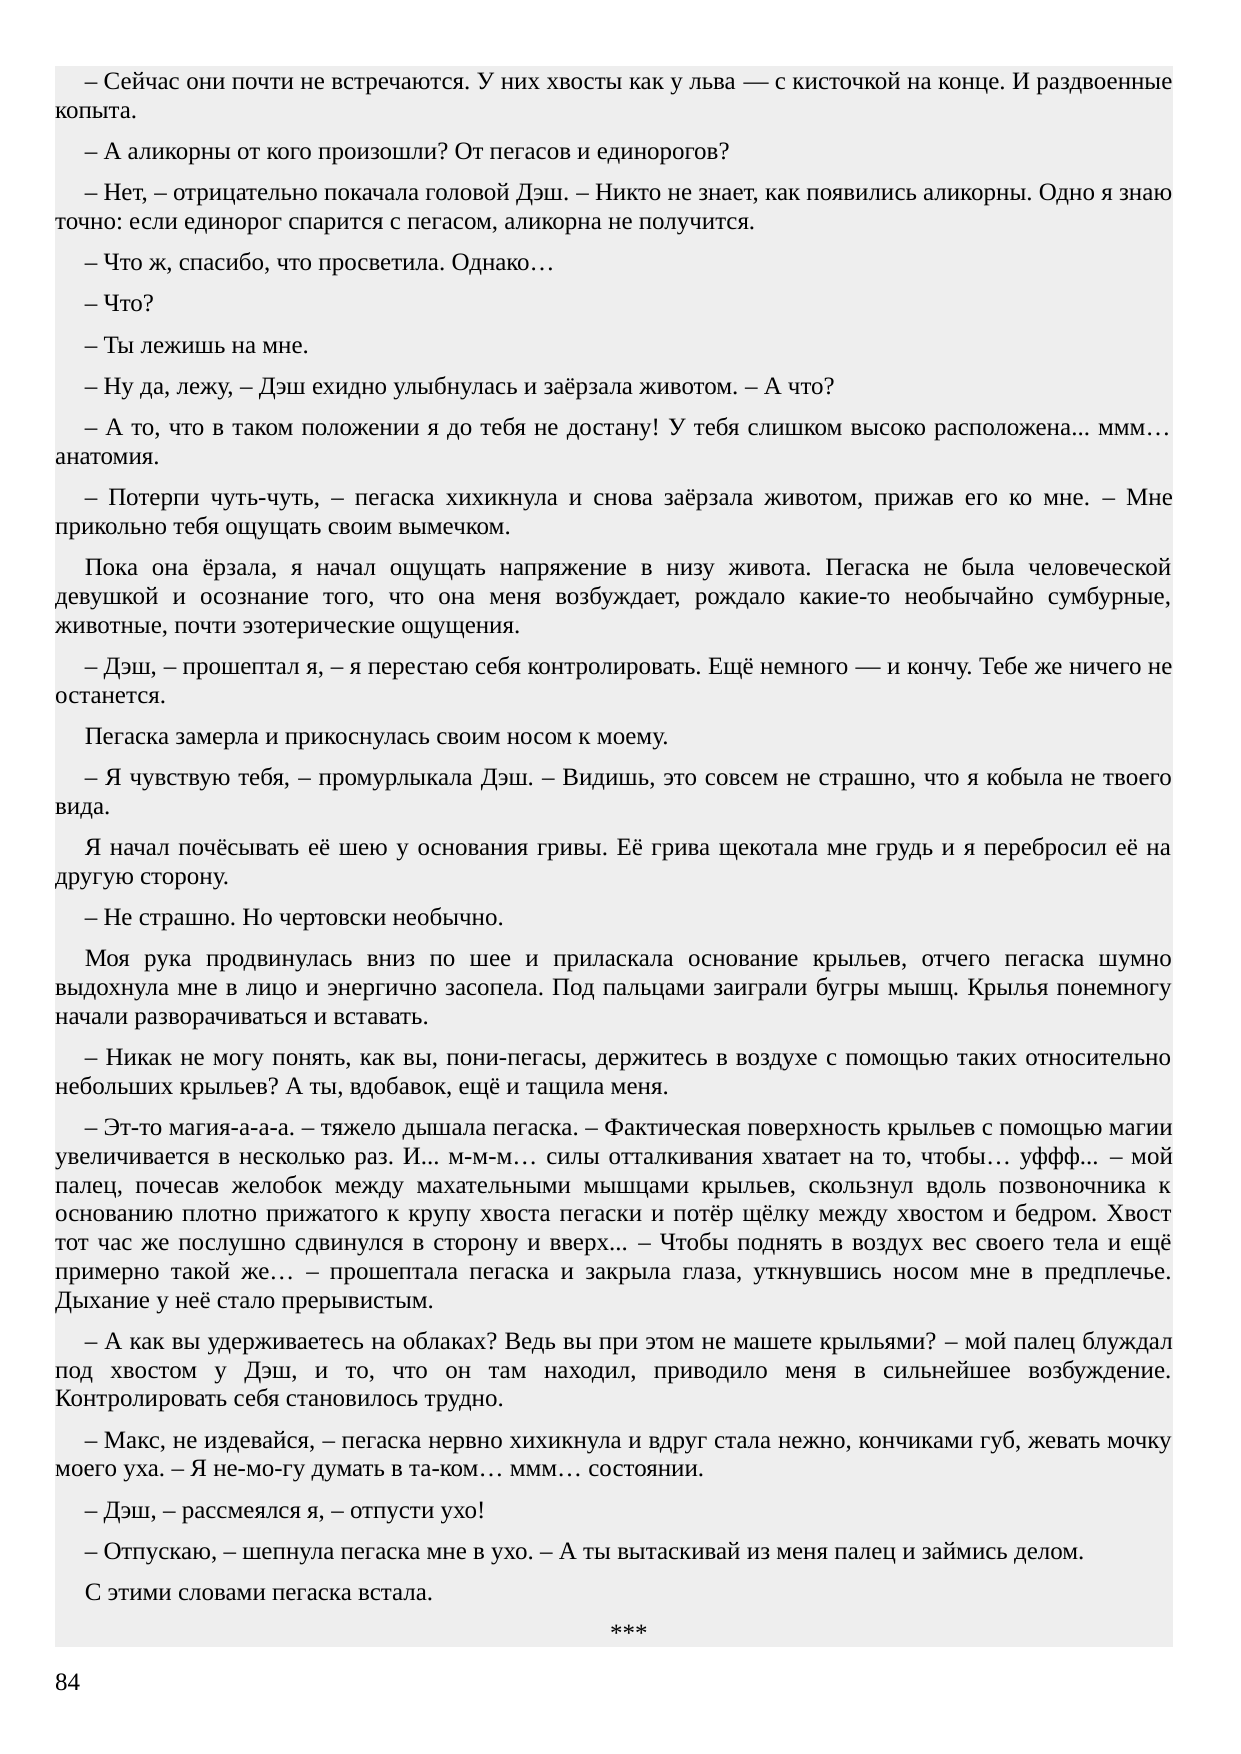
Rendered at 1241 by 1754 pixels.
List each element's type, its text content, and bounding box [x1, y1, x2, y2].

text – Что? [55, 288, 1173, 317]
text – А как вы удерживаетесь на облаках? Ведь вы при этом не машете крыльями? – мой палец блуждал под хвостом у Дэш, и то, что он там находил, приводило меня в сильнейшее возбуждение. Контролировать себя становилось трудно. [55, 1326, 1173, 1412]
text Пока она ёрзала, я начал ощущать напряжение в низу живота. Пегаска не была человеческой девушкой и осознание того, что она меня возбуждает, рождало какие-то необычайно сумбурные, животные, почти эзотерические ощущения. [55, 552, 1173, 638]
text Пегаска замерла и прикоснулась своим носом к моему. [55, 721, 1173, 750]
text – Отпускаю, – шепнула пегаска мне в ухо. – А ты вытаскивай из меня палец и займись делом. [55, 1536, 1173, 1565]
text Моя рука продвинулась вниз по шее и приласкала основание крыльев, отчего пегаска шумно выдохнула мне в лицо и энергично засопела. Под пальцами заиграли бугры мышц. Крылья понемногу начали разворачиваться и вставать. [55, 943, 1173, 1030]
text – Никак не могу понять, как вы, пони-пегасы, держитесь в воздухе с помощью таких относительно небольших крыльев? А ты, вдобавок, ещё и тащила меня. [55, 1042, 1173, 1100]
text – А аликорны от кого произошли? От пегасов и единорогов? [55, 136, 1173, 165]
text Я начал почёсывать её шею у основания гривы. Её грива щекотала мне грудь и я перебросил её на другую сторону. [55, 832, 1173, 890]
text – Дэш, – прошептал я, – я перестаю себя контролировать. Ещё немного — и кончу. Тебе же ничего не останется. [55, 651, 1173, 708]
text – Эт-то магия-а-а-а. – тяжело дышала пегаска. – Фактическая поверхность крыльев с помощью магии увеличивается в несколько раз. И... м-м-м… силы отталкивания хватает на то, чтобы… уффф... – мой палец, почесав желобок между махательными мышцами крыльев, скользнул вдоль позвоночника к основанию плотно прижатого к крупу хвоста пегаски и потёр щёлку между хвостом и бедром. Хвост тот час же послушно сдвинулся в сторону и вверх... – Чтобы поднять в воздух вес своего тела и ещё примерно такой же… – прошептала пегаска и закрыла глаза, уткнувшись носом мне в предплечье. Дыхание у неё стало прерывистым. [55, 1112, 1173, 1313]
text – Потерпи чуть-чуть, – пегаска хихикнула и снова заёрзала животом, прижав его ко мне. – Мне прикольно тебя ощущать своим вымечком. [55, 482, 1173, 540]
text *** [55, 1618, 1173, 1647]
text – Я чувствую тебя, – промурлыкала Дэш. – Видишь, это совсем не страшно, что я кобыла не твоего вида. [55, 762, 1173, 820]
text – Ты лежишь на мне. [55, 330, 1173, 358]
text – Дэш, – рассмеялся я, – отпусти ухо! [55, 1495, 1173, 1523]
text – А то, что в таком положении я до тебя не достану! У тебя слишком высоко расположена... ммм… анатомия. [55, 412, 1173, 470]
text – Нет, – отрицательно покачала головой Дэш. – Никто не знает, как появились аликорны. Одно я знаю точно: если единорог спарится с пегасом, аликорна не получится. [55, 177, 1173, 235]
text – Ну да, лежу, – Дэш ехидно улыбнулась и заёрзала животом. – А что? [55, 371, 1173, 400]
text – Что ж, спасибо, что просветила. Однако… [55, 247, 1173, 276]
text – Макс, не издевайся, – пегаска нервно хихикнула и вдруг стала нежно, кончиками губ, жевать мочку моего уха. – Я не-мо-гу думать в та-ком… ммм… состоянии. [55, 1425, 1173, 1482]
text – Не страшно. Но чертовски необычно. [55, 902, 1173, 931]
text С этими словами пегаска встала. [55, 1577, 1173, 1606]
text – Сейчас они почти не встречаются. У них хвосты как у льва — с кисточкой на конце. И раздвоенные копыта. [55, 66, 1173, 123]
